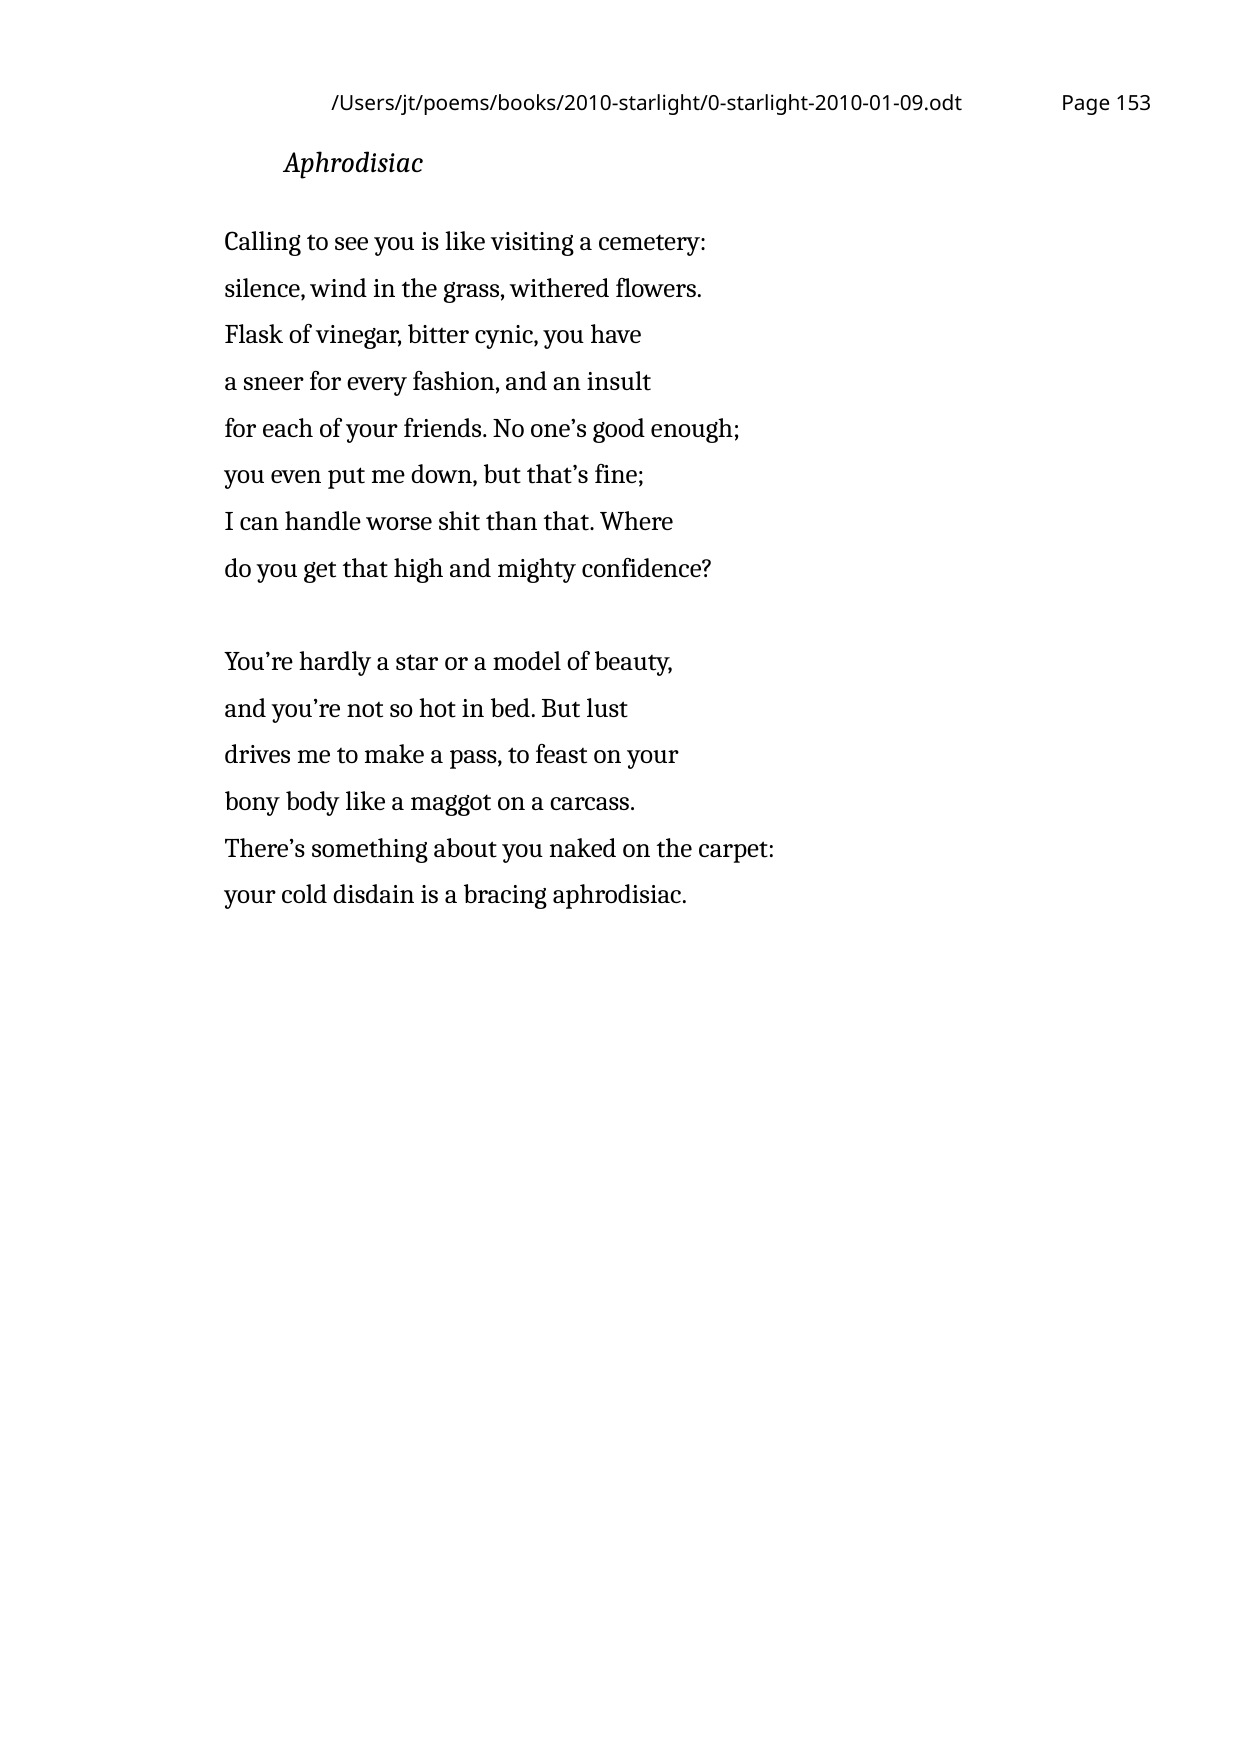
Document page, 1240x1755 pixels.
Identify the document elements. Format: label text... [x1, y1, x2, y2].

text drives me to make a pass, to feast on your [224, 739, 1151, 771]
text for each of your friends. No one’s good enough; [224, 413, 1151, 444]
text and you’re not so hot in bed. But lust [224, 693, 1151, 724]
title Aphrodisiac [283, 146, 1062, 180]
text you even put me down, but that’s fine; [224, 459, 1151, 491]
text silence, wind in the grass, withered flowers. [224, 273, 1151, 304]
text There’s something about you naked on the carpet: [224, 833, 1151, 864]
text bony body like a maggot on a carcass. [224, 786, 1151, 817]
text do you get that high and mighty confidence? [224, 553, 1151, 584]
text You’re hardly a star or a model of beauty, [224, 646, 1151, 677]
text Calling to see you is like visiting a cemetery: [224, 226, 1151, 257]
text your cold disdain is a bracing aphrodisiac. [224, 879, 1151, 911]
text a sneer for every fashion, and an insult [224, 366, 1151, 397]
text I can handle worse shit than that. Where [224, 506, 1151, 537]
text Flask of vinegar, bitter cynic, you have [224, 319, 1151, 351]
